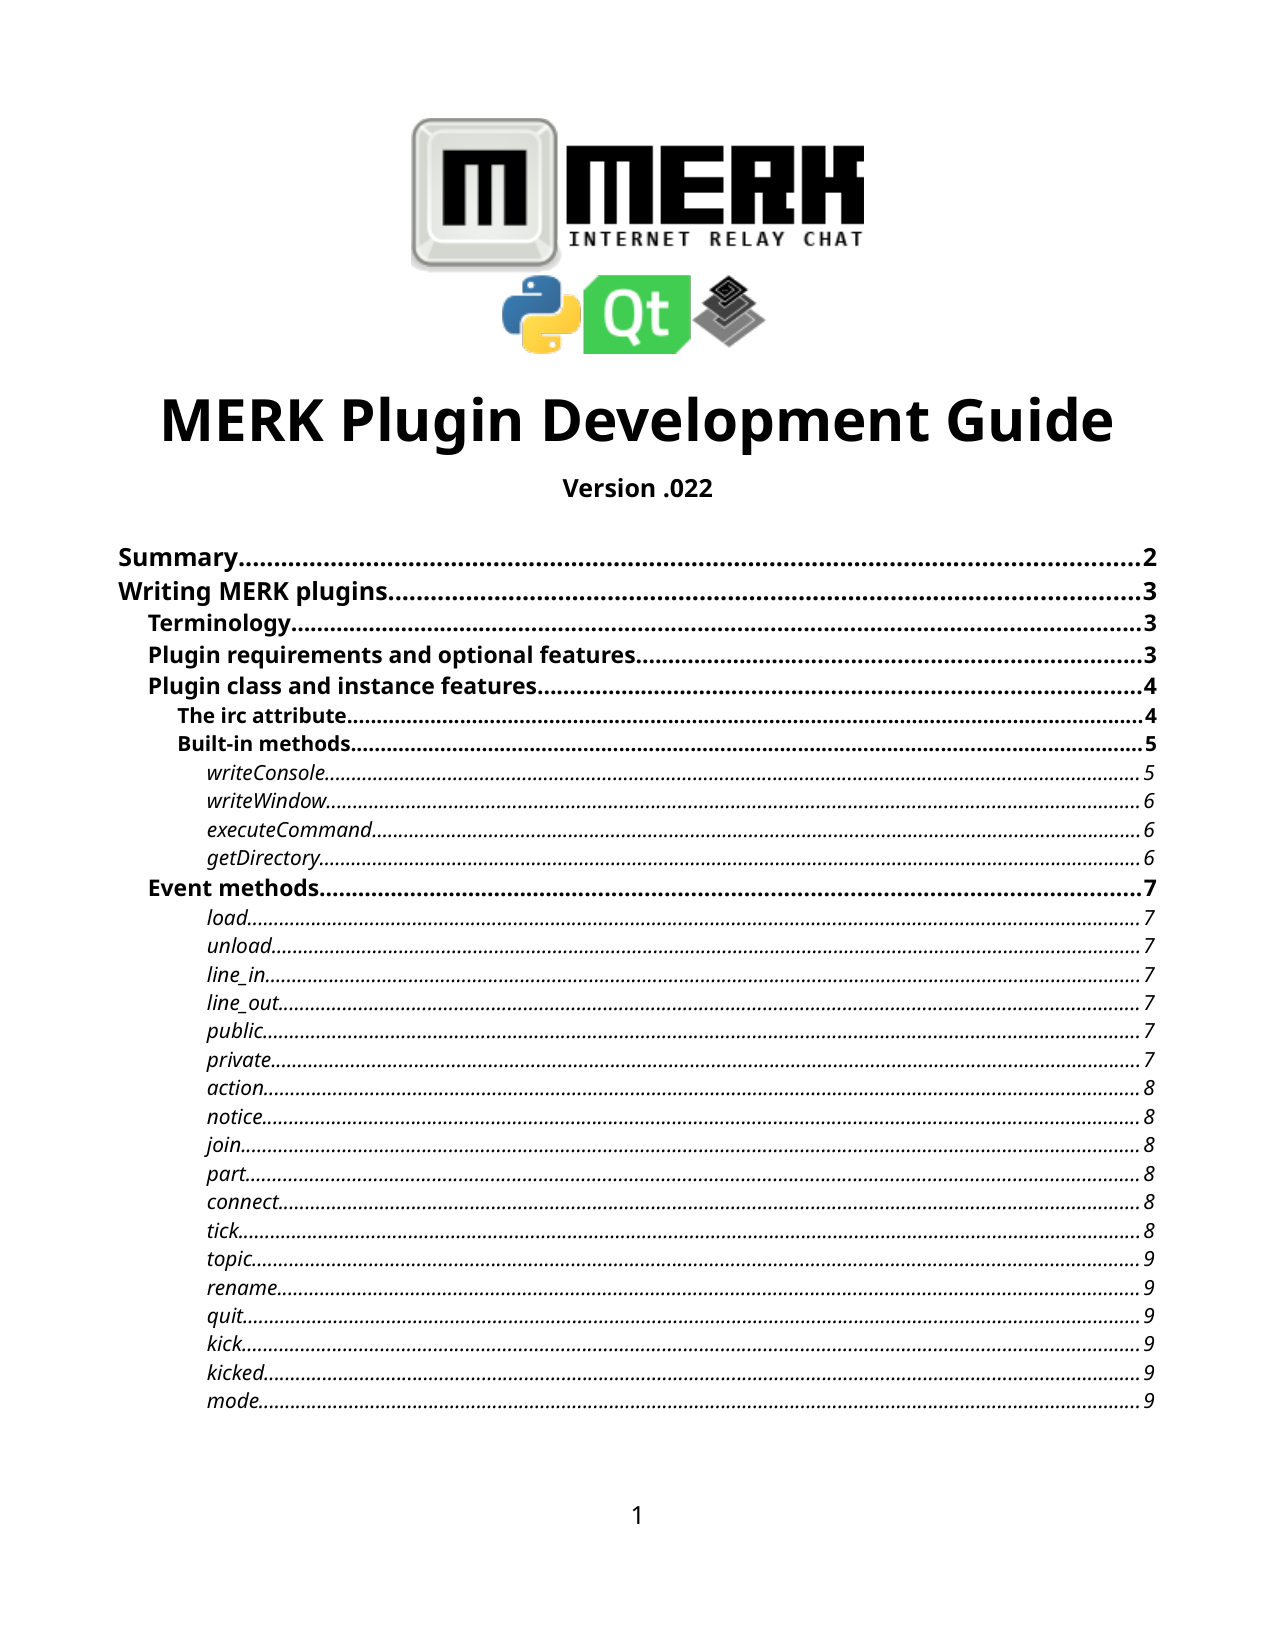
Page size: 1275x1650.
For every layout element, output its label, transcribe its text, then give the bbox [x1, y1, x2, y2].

text unload 7 [207, 931, 1157, 960]
text part 8 [207, 1159, 1157, 1187]
text Event methods 7 [148, 872, 1157, 903]
text Summary 2 [118, 539, 1157, 573]
table_header [864, 118, 1157, 354]
text tick 8 [207, 1216, 1157, 1244]
text Plugin requirements and optional features 3 [148, 638, 1157, 670]
picture [411, 118, 864, 354]
text connect 8 [207, 1187, 1157, 1216]
text mode 9 [207, 1386, 1157, 1415]
text kicked 9 [207, 1358, 1157, 1386]
table_cell Version .022 [118, 471, 1157, 505]
text Terminology 3 [148, 607, 1157, 638]
text Writing MERK plugins 3 [118, 573, 1157, 607]
text private 7 [207, 1045, 1157, 1073]
text line_in 7 [207, 960, 1157, 988]
text The irc attribute 4 [177, 701, 1157, 729]
text writeWindow 6 [207, 786, 1157, 815]
table_cell MERK Plugin Development Guide [118, 354, 1157, 471]
text Built-in methods 5 [177, 729, 1157, 758]
text join 8 [207, 1130, 1157, 1159]
text Plugin class and instance features 4 [148, 670, 1157, 701]
text line_out 7 [207, 988, 1157, 1017]
text kick 9 [207, 1329, 1157, 1358]
text quit 9 [207, 1301, 1157, 1329]
text public 7 [207, 1017, 1157, 1045]
text writeConsole 5 [207, 758, 1157, 786]
text executeCommand 6 [207, 815, 1157, 843]
text topic 9 [207, 1244, 1157, 1273]
table_header [118, 118, 411, 354]
text action 8 [207, 1073, 1157, 1102]
text load 7 [207, 903, 1157, 931]
text notice 8 [207, 1102, 1157, 1130]
text getDirectory 6 [207, 843, 1157, 872]
text rename 9 [207, 1273, 1157, 1301]
